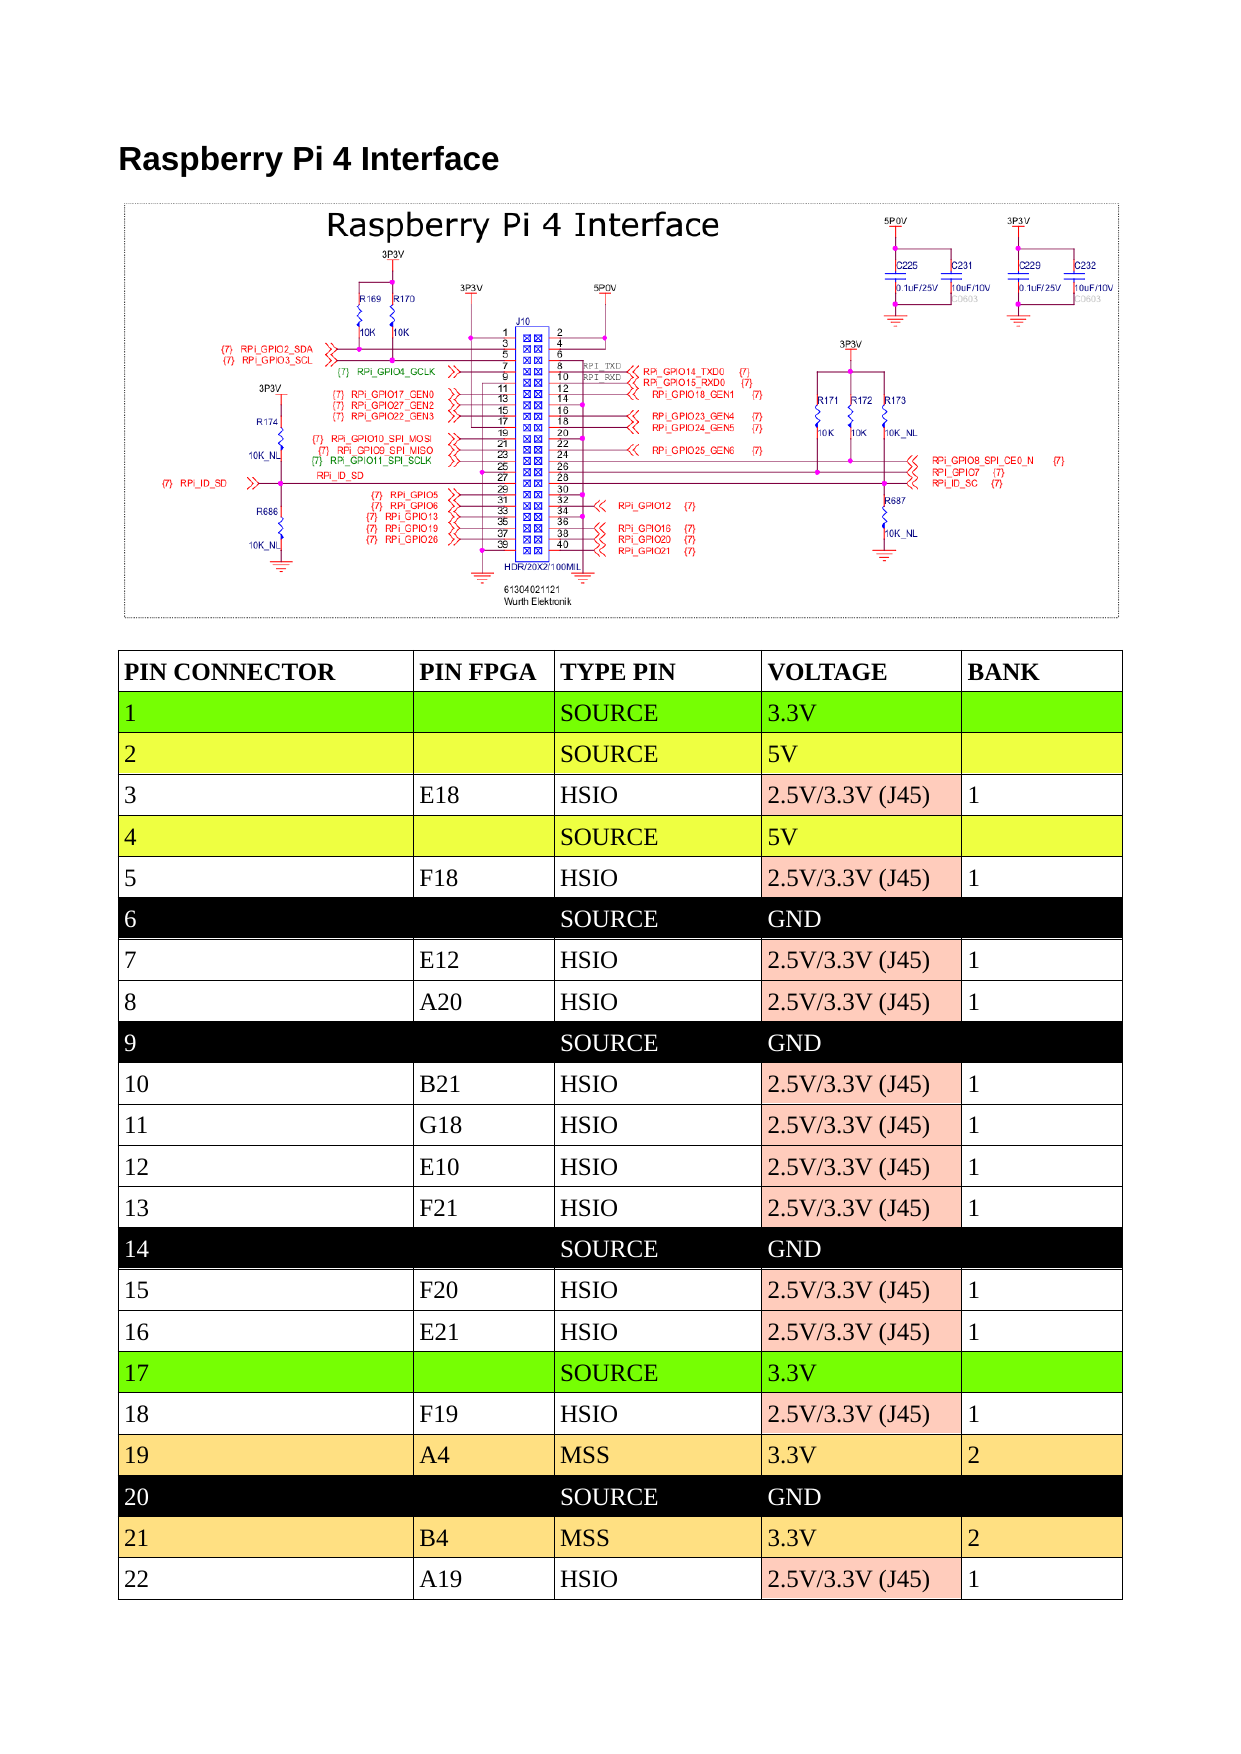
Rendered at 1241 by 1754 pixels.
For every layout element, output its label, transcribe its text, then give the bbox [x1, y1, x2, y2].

table_cell 10 [119, 1063, 413, 1103]
table_cell HSIO [555, 1105, 761, 1145]
table_cell 9 [119, 1022, 413, 1062]
table_cell HSIO [555, 1311, 761, 1351]
table_cell HSIO [555, 940, 761, 980]
table_cell 5V [762, 816, 961, 856]
table_cell 3.3V [762, 1517, 961, 1557]
table_cell 2 [962, 1435, 1122, 1475]
table_cell 2.5V/3.3V (J45) [762, 1187, 961, 1227]
table_cell 7 [119, 940, 413, 980]
table_cell 2.5V/3.3V (J45) [762, 1105, 961, 1145]
table_cell 3 [119, 775, 413, 815]
table_header VOLTAGE [762, 651, 961, 691]
table_cell 3.3V [762, 692, 961, 732]
table_cell 1 [962, 1270, 1122, 1310]
table_cell SOURCE [555, 1022, 761, 1062]
table_cell 1 [962, 1063, 1122, 1103]
table_cell HSIO [555, 981, 761, 1021]
table_cell 6 [119, 898, 413, 938]
table_cell E18 [414, 775, 554, 815]
table_cell [414, 1352, 554, 1392]
table_cell [414, 1228, 554, 1268]
table_cell HSIO [555, 1270, 761, 1310]
table_cell 1 [962, 1311, 1122, 1351]
table_cell 2.5V/3.3V (J45) [762, 1393, 961, 1433]
table_cell MSS [555, 1517, 761, 1557]
table_cell [962, 1352, 1122, 1392]
table_cell 1 [962, 1187, 1122, 1227]
table_cell 18 [119, 1393, 413, 1433]
table_cell 4 [119, 816, 413, 856]
picture [118, 198, 1123, 621]
table_cell 1 [962, 1146, 1122, 1186]
table_header PIN FPGA [414, 651, 554, 691]
table_cell F21 [414, 1187, 554, 1227]
table_cell G18 [414, 1105, 554, 1145]
table_header PIN CONNECTOR [119, 651, 413, 691]
table_cell 19 [119, 1435, 413, 1475]
table_cell F18 [414, 857, 554, 897]
table_cell B21 [414, 1063, 554, 1103]
table_cell HSIO [555, 1063, 761, 1103]
table_cell SOURCE [555, 1352, 761, 1392]
table_cell 16 [119, 1311, 413, 1351]
table_cell A20 [414, 981, 554, 1021]
table_cell 2.5V/3.3V (J45) [762, 940, 961, 980]
table_cell SOURCE [555, 733, 761, 773]
table_cell 15 [119, 1270, 413, 1310]
table_cell [414, 816, 554, 856]
table_cell [962, 692, 1122, 732]
table_cell 1 [962, 775, 1122, 815]
table_cell 5V [762, 733, 961, 773]
table_cell F19 [414, 1393, 554, 1433]
table_cell 21 [119, 1517, 413, 1557]
table_cell 11 [119, 1105, 413, 1145]
table_cell E10 [414, 1146, 554, 1186]
table_cell [414, 1022, 554, 1062]
table_cell [962, 1228, 1122, 1268]
table_cell 1 [962, 1393, 1122, 1433]
table_cell 20 [119, 1476, 413, 1516]
table_cell [962, 898, 1122, 938]
table_cell 1 [962, 857, 1122, 897]
table_cell 1 [962, 940, 1122, 980]
table_cell 3.3V [762, 1352, 961, 1392]
table_header TYPE PIN [555, 651, 761, 691]
table_cell 2.5V/3.3V (J45) [762, 981, 961, 1021]
table_cell 5 [119, 857, 413, 897]
table_cell HSIO [555, 1146, 761, 1186]
table_cell GND [762, 1022, 961, 1062]
table_cell F20 [414, 1270, 554, 1310]
table_cell HSIO [555, 857, 761, 897]
table_cell [414, 1476, 554, 1516]
table_cell [414, 733, 554, 773]
table_cell 2 [119, 733, 413, 773]
table_cell 17 [119, 1352, 413, 1392]
table_cell 1 [962, 1558, 1122, 1598]
table_cell A19 [414, 1558, 554, 1598]
table_cell [962, 1476, 1122, 1516]
table_cell 2.5V/3.3V (J45) [762, 1311, 961, 1351]
table_cell 3.3V [762, 1435, 961, 1475]
table_cell [414, 692, 554, 732]
table_cell A4 [414, 1435, 554, 1475]
table_cell E12 [414, 940, 554, 980]
table_cell 12 [119, 1146, 413, 1186]
table_cell 2.5V/3.3V (J45) [762, 1270, 961, 1310]
table_cell SOURCE [555, 1228, 761, 1268]
table_cell 2.5V/3.3V (J45) [762, 775, 961, 815]
table_cell 2.5V/3.3V (J45) [762, 1063, 961, 1103]
table_cell E21 [414, 1311, 554, 1351]
table_cell 1 [962, 1105, 1122, 1145]
table_cell 2.5V/3.3V (J45) [762, 857, 961, 897]
table_cell 1 [119, 692, 413, 732]
table_cell SOURCE [555, 898, 761, 938]
table_cell B4 [414, 1517, 554, 1557]
table_cell HSIO [555, 1558, 761, 1598]
table_cell HSIO [555, 775, 761, 815]
table_cell 1 [962, 981, 1122, 1021]
table_header BANK [962, 651, 1122, 691]
table_cell SOURCE [555, 692, 761, 732]
table_cell 2.5V/3.3V (J45) [762, 1558, 961, 1598]
table_cell 14 [119, 1228, 413, 1268]
table_cell GND [762, 1228, 961, 1268]
table_cell HSIO [555, 1393, 761, 1433]
table_cell [414, 898, 554, 938]
table_cell [962, 1022, 1122, 1062]
table_cell HSIO [555, 1187, 761, 1227]
table_cell MSS [555, 1435, 761, 1475]
table_cell 8 [119, 981, 413, 1021]
table_cell 22 [119, 1558, 413, 1598]
table_cell [962, 816, 1122, 856]
table_cell GND [762, 1476, 961, 1516]
table_cell 13 [119, 1187, 413, 1227]
table_cell 2.5V/3.3V (J45) [762, 1146, 961, 1186]
table_cell SOURCE [555, 816, 761, 856]
table_cell GND [762, 898, 961, 938]
table_cell 2 [962, 1517, 1122, 1557]
subtitle Raspberry Pi 4 Interface [118, 139, 1122, 177]
table_cell SOURCE [555, 1476, 761, 1516]
table_cell [962, 733, 1122, 773]
